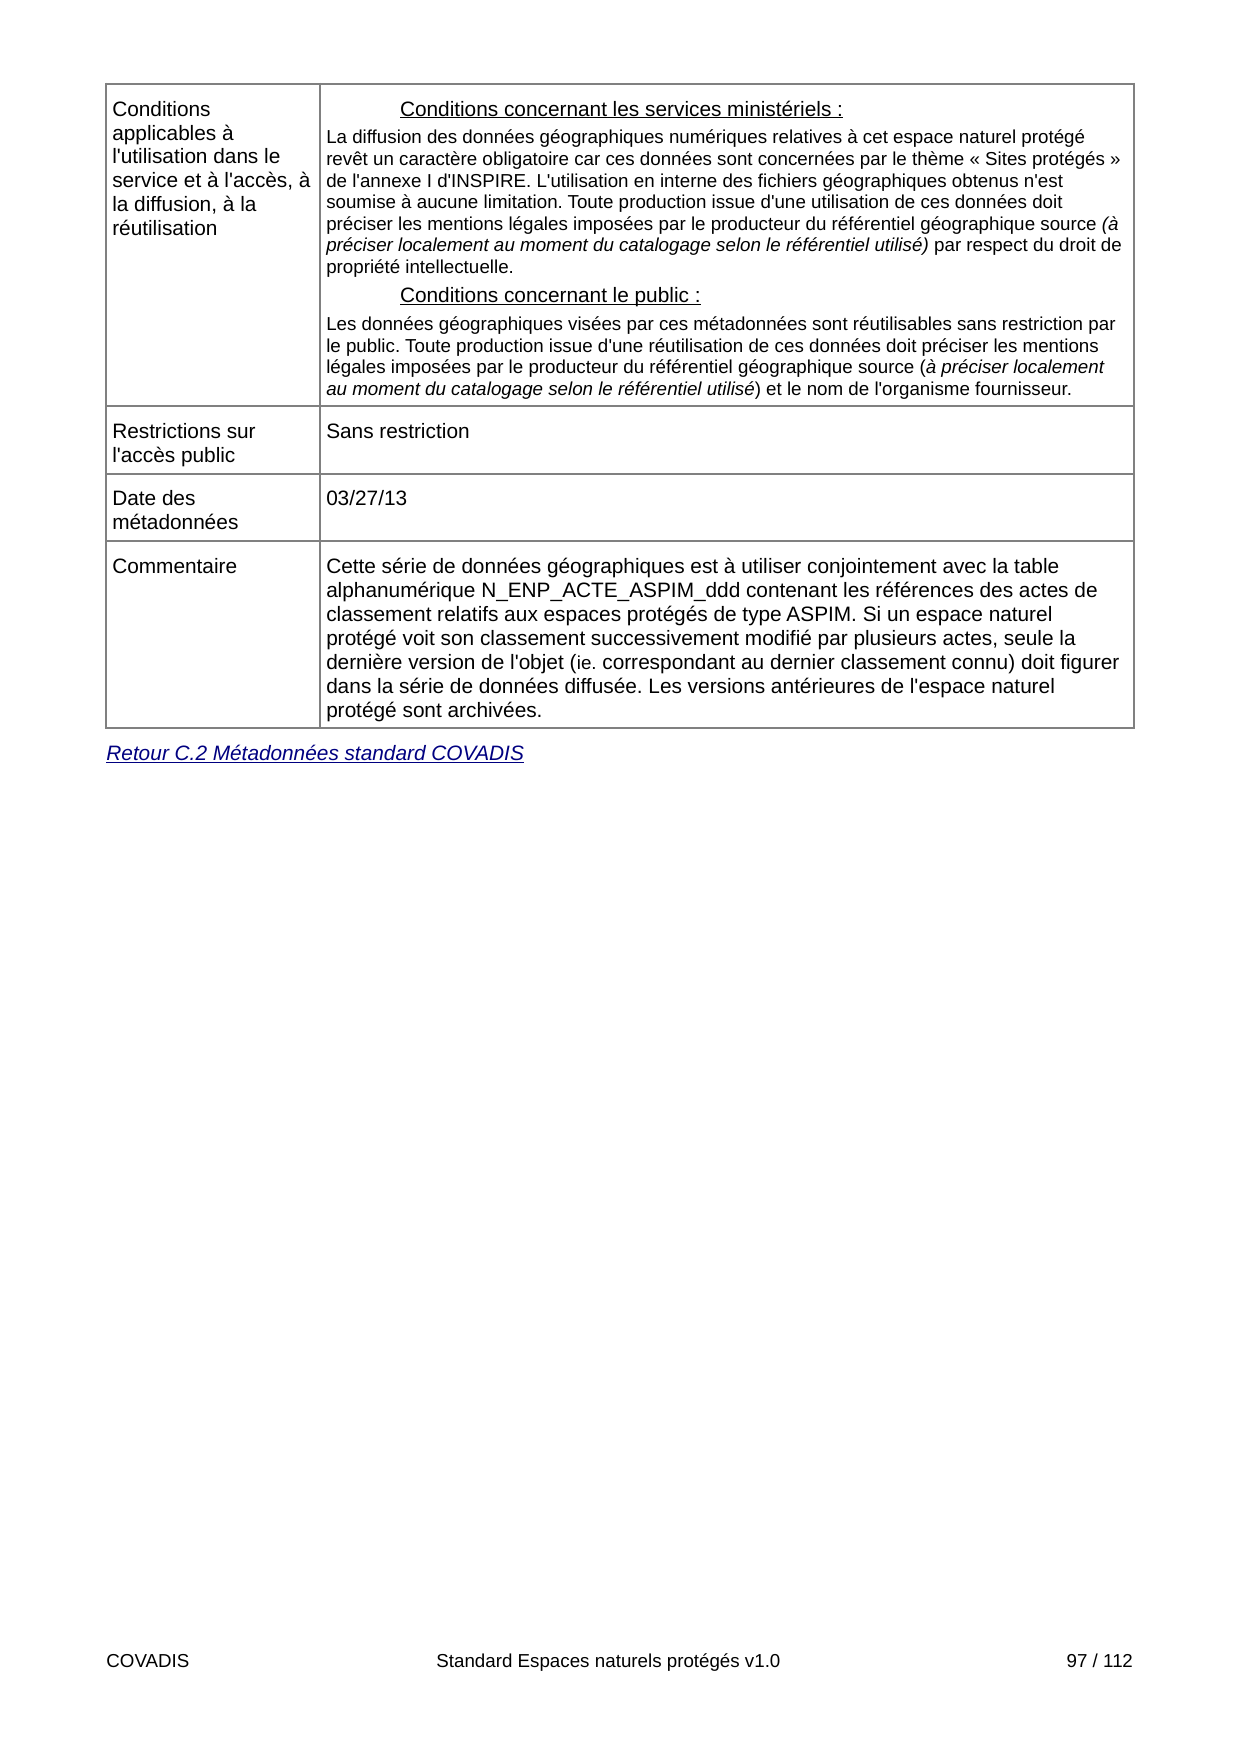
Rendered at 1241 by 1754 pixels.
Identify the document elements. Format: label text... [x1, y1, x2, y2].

text Retour C.2 Métadonnées standard COVADIS [106, 741, 1134, 765]
table_cell Conditions applicables à l'utilisation dans le service et à l'accès, à la diffusion, à la réutilisation [107, 85, 319, 405]
table_cell Restrictions sur l'accès public [107, 407, 319, 472]
table_cell 27/03/13 [321, 475, 1133, 540]
table_cell Sans restriction [321, 407, 1133, 472]
table_cell Date des métadonnées [107, 475, 319, 540]
table_cell Cette série de données géographiques est à utiliser conjointement avec la table alphanumérique N_ENP_ACTE_ASPIM_ddd contenant les références des actes de classement relatifs aux espaces protégés de type ASPIM. Si un espace naturel protégé voit son classement successivement modifié par plusieurs actes, seule la dernière version de l'objet (ie. correspondant au dernier classement connu) doit figurer dans la série de données diffusée. Les versions antérieures de l'espace naturel protégé sont archivées. [321, 542, 1133, 727]
table_cell Conditions concernant les services ministériels : La diffusion des données géographiques numériques relatives à cet espace naturel protégé revêt un caractère obligatoire car ces données sont concernées par le thème « Sites protégés » de l'annexe I d'INSPIRE. L'utilisation en interne des fichiers géographiques obtenus n'est soumise à aucune limitation. Toute production issue d'une utilisation de ces données doit préciser les mentions légales imposées par le producteur du référentiel géographique source (à préciser localement au moment du catalogage selon le référentiel utilisé) par respect du droit de propriété intellectuelle. Conditions concernant le public : Les données géographiques visées par ces métadonnées sont réutilisables sans restriction par le public. Toute production issue d'une réutilisation de ces données doit préciser les mentions légales imposées par le producteur du référentiel géographique source (à préciser localement au moment du catalogage selon le référentiel utilisé) et le nom de l'organisme fournisseur. [321, 85, 1133, 405]
table_cell Commentaire [107, 542, 319, 727]
